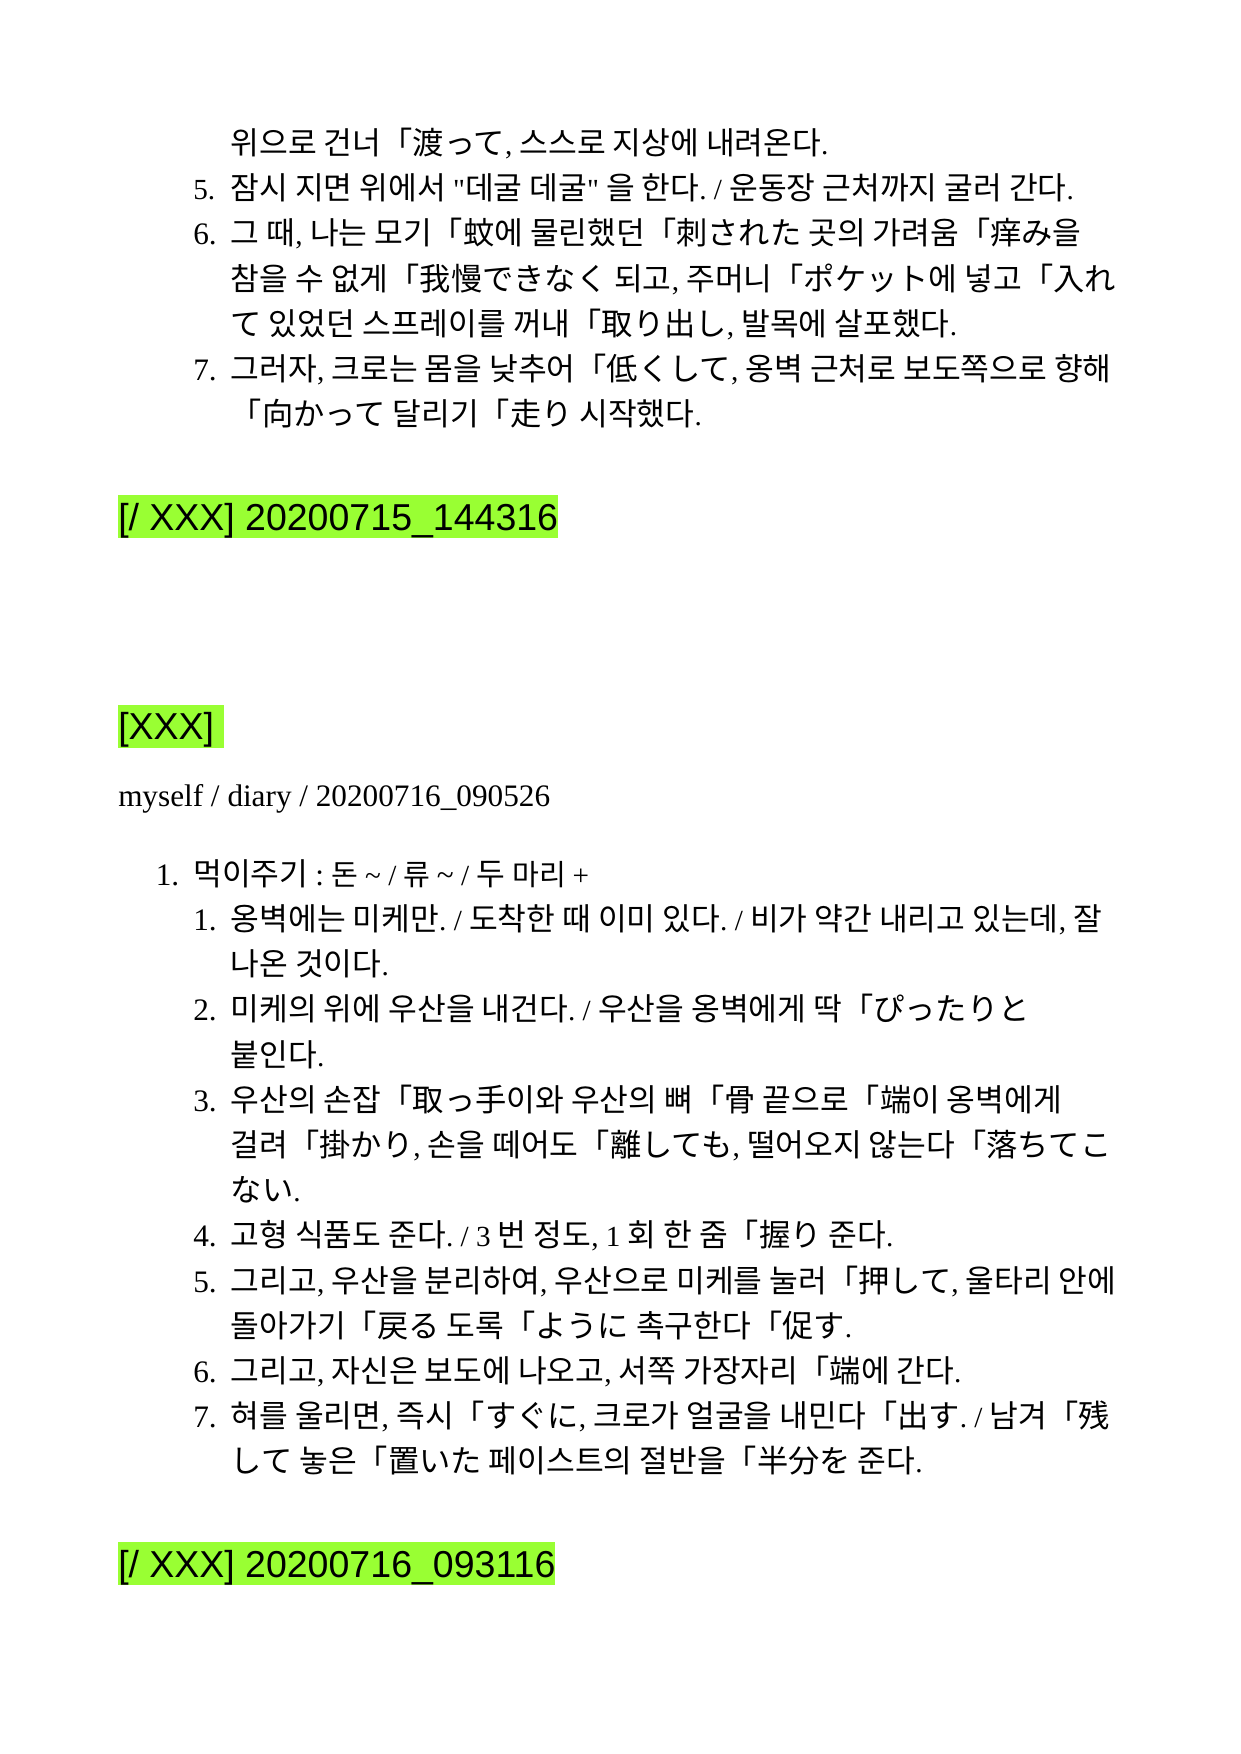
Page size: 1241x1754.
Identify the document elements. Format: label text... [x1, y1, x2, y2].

list 그리고, 우산을 분리하여, 우산으로 미케를 눌러「押して, 울타리 안에 돌아가기「戻る 도록「ように 촉구한다「促す. [193, 1256, 1122, 1346]
text [/ XXX] 20200715_144316 [118, 495, 1122, 538]
text [/ XXX] 20200716_093116 [118, 1542, 1122, 1585]
list 고형 식품도 준다. / 3 번 정도, 1 회 한 줌「握り 준다. [193, 1211, 1122, 1256]
list 그 때, 나는 모기「蚊에 물린했던「刺された 곳의 가려움「痒み을 참을 수 없게「我慢できなく 되고, 주머니「ポケット에 넣고「入れて 있었던 스프레이를 꺼내「取り出し, 발목에 살포했다. [193, 208, 1122, 344]
list 미케의 위에 우산을 내건다. / 우산을 옹벽에게 딱「ぴったりと 붙인다. [193, 984, 1122, 1075]
list 그러자, 크로는 몸을 낮추어「低くして, 옹벽 근처로 보도쪽으로 향해「向かって 달리기「走り 시작했다. [193, 344, 1122, 434]
list 그리고, 자신은 보도에 나오고, 서쪽 가장자리「端에 간다. [193, 1346, 1122, 1391]
text [XXX] [118, 704, 1122, 748]
list 먹이주기 : 돈 ~ / 류 ~ / 두 마리 + [156, 849, 1122, 894]
list 혀를 울리면, 즉시「すぐに, 크로가 얼굴을 내민다「出す. / 남겨「残して 놓은「置いた 페이스트의 절반을「半分を 준다. [193, 1391, 1122, 1482]
text myself / diary / 20200716_090526 [118, 777, 1122, 813]
list 옹벽에는 미케만. / 도착한 때 이미 있다. / 비가 약간 내리고 있는데, 잘 나온 것이다. [193, 894, 1122, 984]
list 위으로 건너「渡って, 스스로 지상에 내려온다. [193, 118, 1122, 163]
list 잠시 지면 위에서 "데굴 데굴" 을 한다. / 운동장 근처까지 굴러 간다. [193, 163, 1122, 208]
list 우산의 손잡「取っ手이와 우산의 뼈「骨 끝으로「端이 옹벽에게 걸려「掛かり, 손을 떼어도「離しても, 떨어오지 않는다「落ちてこない. [193, 1075, 1122, 1211]
